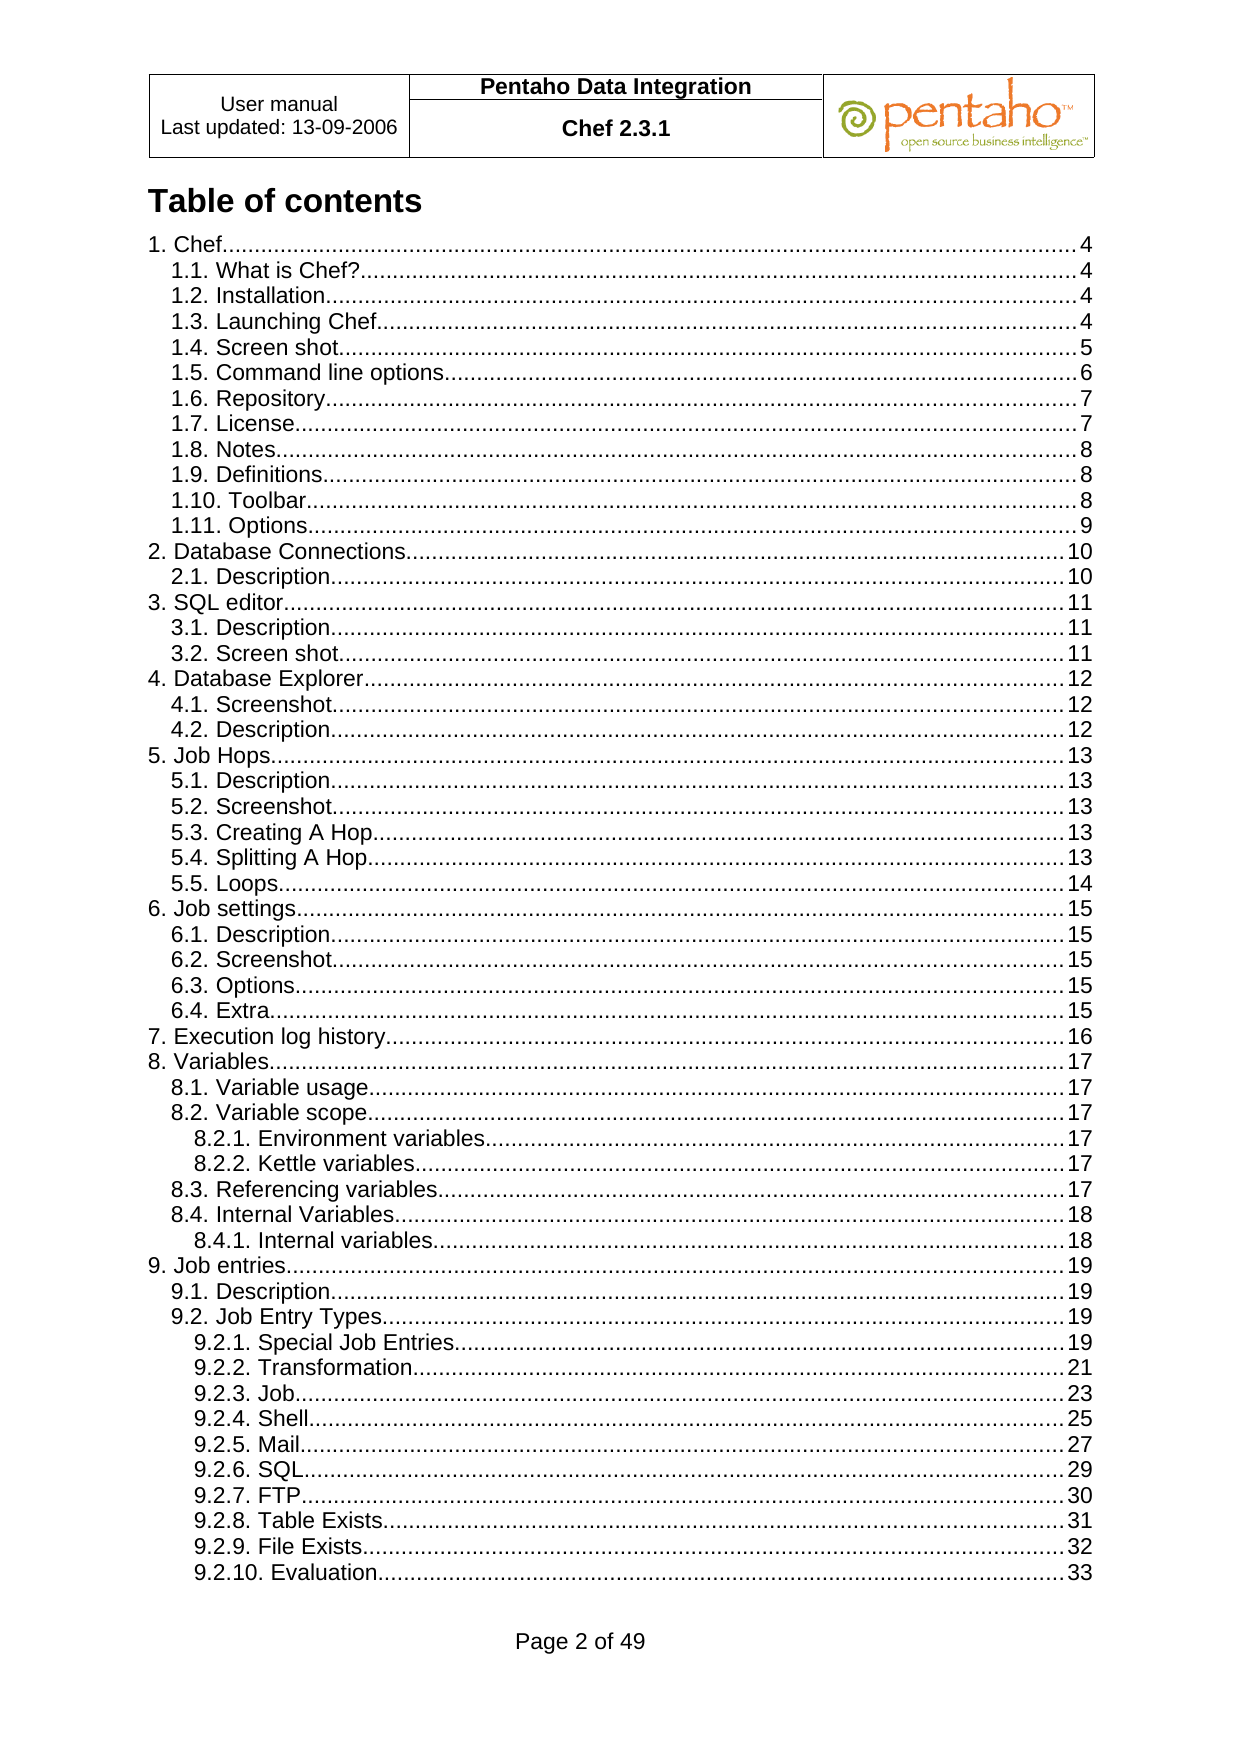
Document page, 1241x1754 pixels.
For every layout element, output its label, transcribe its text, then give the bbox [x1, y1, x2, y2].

text 8. Variables 17 [148, 1049, 1092, 1074]
text 6.1. Description 15 [171, 921, 1092, 947]
text 8.4.1. Internal variables 18 [193, 1227, 1092, 1253]
text 9.2.8. Table Exists 31 [193, 1508, 1092, 1534]
text 1. Chef 4 [148, 232, 1092, 258]
text 9.2.10. Evaluation 33 [193, 1559, 1092, 1585]
text 9.2.3. Job 23 [193, 1381, 1092, 1406]
text 5.3. Creating A Hop 13 [171, 819, 1092, 845]
text 8.2. Variable scope 17 [171, 1100, 1092, 1125]
text 2.1. Description 10 [171, 564, 1092, 589]
text 9.2.7. FTP 30 [193, 1483, 1092, 1508]
text 3.2. Screen shot 11 [171, 641, 1092, 666]
text 1.2. Installation 4 [171, 283, 1092, 309]
text 3. SQL editor 11 [148, 589, 1092, 615]
text 6.4. Extra 15 [171, 998, 1092, 1023]
text 4. Database Explorer 12 [148, 666, 1092, 692]
text 1.8. Notes 8 [171, 436, 1092, 462]
text 5.2. Screenshot 13 [171, 794, 1092, 819]
text 1.10. Toolbar 8 [171, 487, 1092, 513]
text 8.1. Variable usage 17 [171, 1074, 1092, 1100]
text 6. Job settings 15 [148, 896, 1092, 921]
text 2. Database Connections 10 [148, 538, 1092, 564]
text 1.4. Screen shot 5 [171, 334, 1092, 360]
text 1.6. Repository 7 [171, 385, 1092, 411]
text 5.4. Splitting A Hop 13 [171, 845, 1092, 870]
text 3.1. Description 11 [171, 615, 1092, 641]
text 8.2.1. Environment variables 17 [193, 1125, 1092, 1151]
text 1.1. What is Chef? 4 [171, 258, 1092, 283]
text 9.2.6. SQL 29 [193, 1457, 1092, 1483]
text 8.3. Referencing variables 17 [171, 1176, 1092, 1202]
text 9.2.9. File Exists 32 [193, 1534, 1092, 1559]
text 4.2. Description 12 [171, 717, 1092, 743]
text 7. Execution log history 16 [148, 1023, 1092, 1049]
subtitle Table of contents [148, 183, 1092, 220]
text 1.3. Launching Chef 4 [171, 309, 1092, 334]
text 8.2.2. Kettle variables 17 [193, 1151, 1092, 1176]
text 1.11. Options 9 [171, 513, 1092, 538]
text 8.4. Internal Variables 18 [171, 1202, 1092, 1227]
text 9.2.4. Shell 25 [193, 1406, 1092, 1432]
text 4.1. Screenshot 12 [171, 692, 1092, 717]
text 1.5. Command line options 6 [171, 360, 1092, 385]
text 5. Job Hops 13 [148, 743, 1092, 768]
text 9.1. Description 19 [171, 1278, 1092, 1304]
text 1.9. Definitions 8 [171, 462, 1092, 487]
text 1.7. License 7 [171, 411, 1092, 436]
text 9. Job entries 19 [148, 1253, 1092, 1278]
text 9.2.5. Mail 27 [193, 1432, 1092, 1457]
text 9.2.1. Special Job Entries 19 [193, 1329, 1092, 1355]
text 6.2. Screenshot 15 [171, 947, 1092, 972]
text 5.1. Description 13 [171, 768, 1092, 794]
text 9.2. Job Entry Types 19 [171, 1304, 1092, 1329]
text 5.5. Loops 14 [171, 870, 1092, 896]
text 9.2.2. Transformation 21 [193, 1355, 1092, 1381]
text 6.3. Options 15 [171, 972, 1092, 998]
